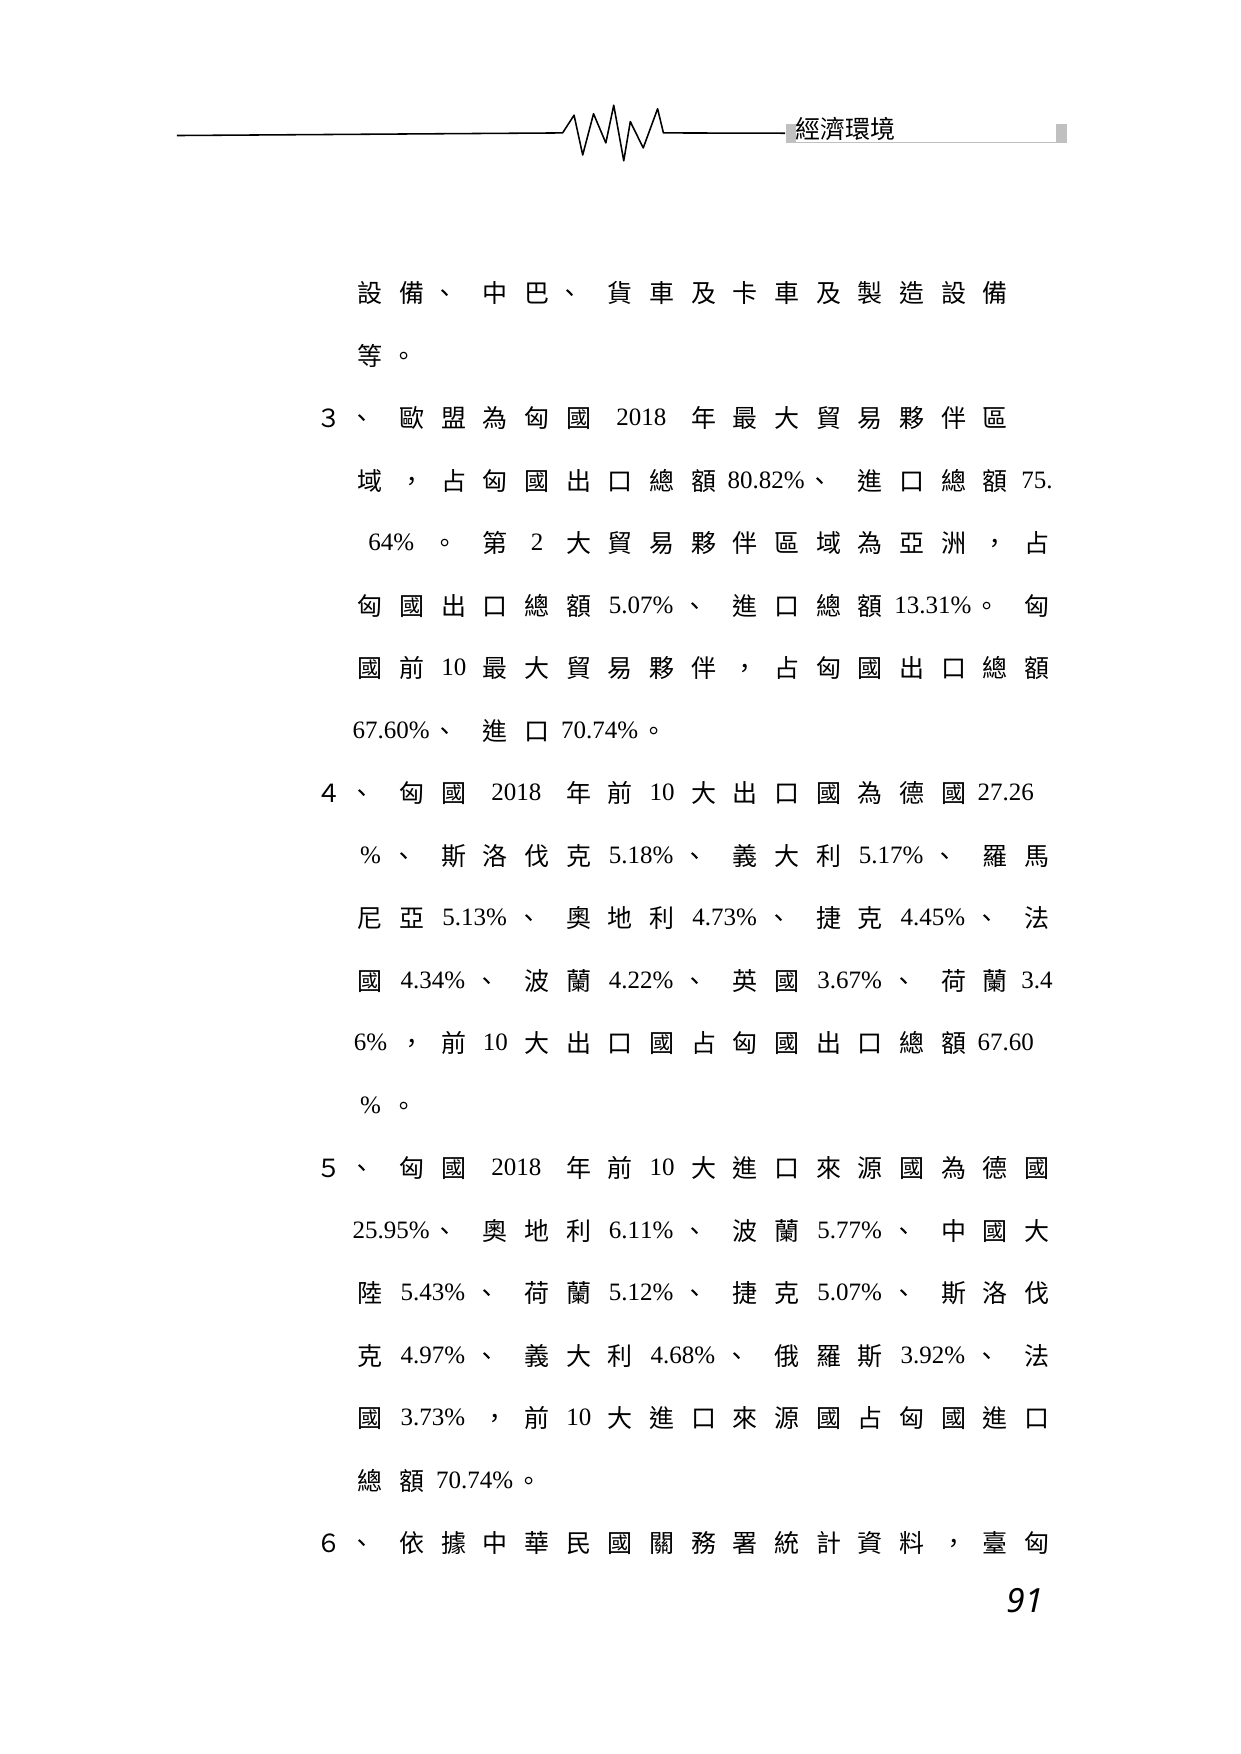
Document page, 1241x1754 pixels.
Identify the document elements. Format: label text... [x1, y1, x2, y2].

text ６、依據中華民國關務署統計資料，臺匈 [281, 1500, 1058, 1563]
text ３、歐盟為匈國2018年最大貿易夥伴區域，占匈國出口總額80.82%、進口總額75.64%。第2大貿易夥伴區域為亞洲，占匈國出口總額5.07%、進口總額13.31%。匈國前10最大貿易夥伴，占匈國出口總額67.60%、進口70.74%。 [281, 375, 1058, 750]
text ４、匈國2018年前10大出口國為德國27.26%、斯洛伐克5.18%、義大利5.17%、羅馬尼亞5.13%、奧地利4.73%、捷克4.45%、法國4.34%、波蘭4.22%、英國3.67%、荷蘭3.46%，前10大出口國占匈國出口總額67.60%。 [281, 750, 1058, 1125]
text ５、匈國2018年前10大進口來源國為德國25.95%、奧地利6.11%、波蘭5.77%、中國大陸5.43%、荷蘭5.12%、捷克5.07%、斯洛伐克4.97%、義大利4.68%、俄羅斯3.92%、法國3.73%，前10大進口來源國占匈國進口總額70.74%。 [281, 1125, 1058, 1500]
text 設備、中巴、貨車及卡車及製造設備等。 [281, 250, 1058, 375]
